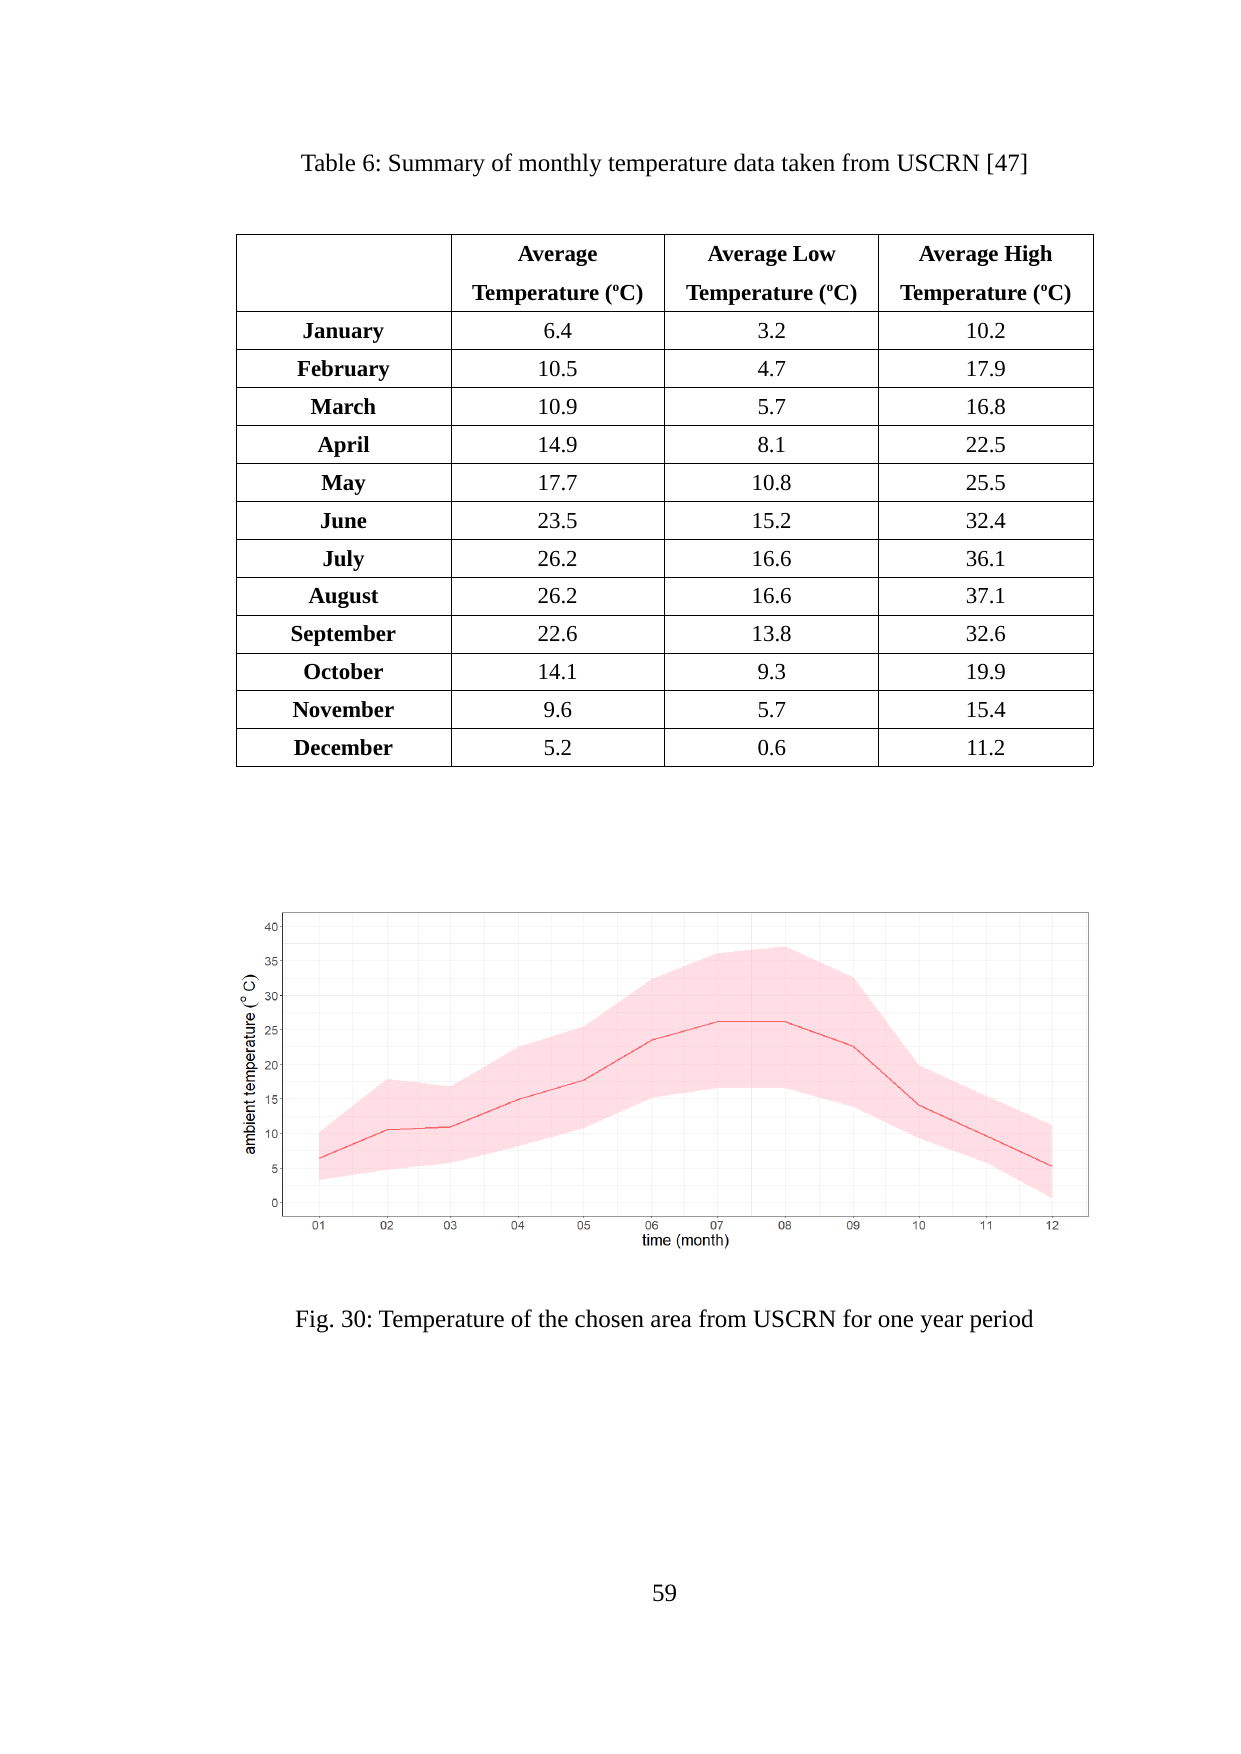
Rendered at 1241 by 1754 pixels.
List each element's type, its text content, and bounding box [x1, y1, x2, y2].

table_cell 10.8 [665, 464, 878, 501]
table_cell 13.8 [665, 616, 878, 652]
table_cell January [237, 312, 451, 349]
table_cell 10.5 [452, 350, 664, 387]
table_cell 26.2 [452, 578, 664, 614]
table_cell 22.6 [452, 616, 664, 652]
table_cell 16.6 [665, 578, 878, 614]
table_cell 14.9 [452, 426, 664, 463]
table_header Average High Temperature (oC) [879, 235, 1093, 311]
table_cell October [237, 654, 451, 690]
table_cell 6.4 [452, 312, 664, 349]
table_cell 3.2 [665, 312, 878, 349]
table_cell May [237, 464, 451, 501]
table_cell 0.6 [665, 729, 878, 766]
table_cell 5.7 [665, 691, 878, 728]
text Table 6: Summary of monthly temperature data taken from USCRN [47] [236, 148, 1093, 176]
table_cell 25.5 [879, 464, 1093, 501]
picture [236, 908, 1093, 1251]
table_cell 10.2 [879, 312, 1093, 349]
table_cell November [237, 691, 451, 728]
table_cell 14.1 [452, 654, 664, 690]
table_cell 9.6 [452, 691, 664, 728]
table_cell 5.2 [452, 729, 664, 766]
table_cell 8.1 [665, 426, 878, 463]
table_cell 4.7 [665, 350, 878, 387]
table_cell September [237, 616, 451, 652]
table_cell February [237, 350, 451, 387]
table_cell April [237, 426, 451, 463]
table_cell 22.5 [879, 426, 1093, 463]
table_cell 17.9 [879, 350, 1093, 387]
table_cell 5.7 [665, 388, 878, 425]
table_cell August [237, 578, 451, 614]
table_cell March [237, 388, 451, 425]
table_cell December [237, 729, 451, 766]
table_header Average Low Temperature (oC) [665, 235, 878, 311]
table_header [237, 235, 451, 311]
table_cell June [237, 502, 451, 539]
table_cell 37.1 [879, 578, 1093, 614]
table_cell 15.2 [665, 502, 878, 539]
table_cell 16.8 [879, 388, 1093, 425]
table_cell 10.9 [452, 388, 664, 425]
table_cell 32.6 [879, 616, 1093, 652]
table_cell 9.3 [665, 654, 878, 690]
table_header Average Temperature (oC) [452, 235, 664, 311]
table_cell July [237, 540, 451, 577]
table_cell 36.1 [879, 540, 1093, 577]
table_cell 16.6 [665, 540, 878, 577]
text Fig. 30: Temperature of the chosen area from USCRN for one year period [236, 1304, 1093, 1333]
table_cell 26.2 [452, 540, 664, 577]
table_cell 17.7 [452, 464, 664, 501]
table_cell 32.4 [879, 502, 1093, 539]
table_cell 19.9 [879, 654, 1093, 690]
table_cell 11.2 [879, 729, 1093, 766]
table_cell 15.4 [879, 691, 1093, 728]
table_cell 23.5 [452, 502, 664, 539]
